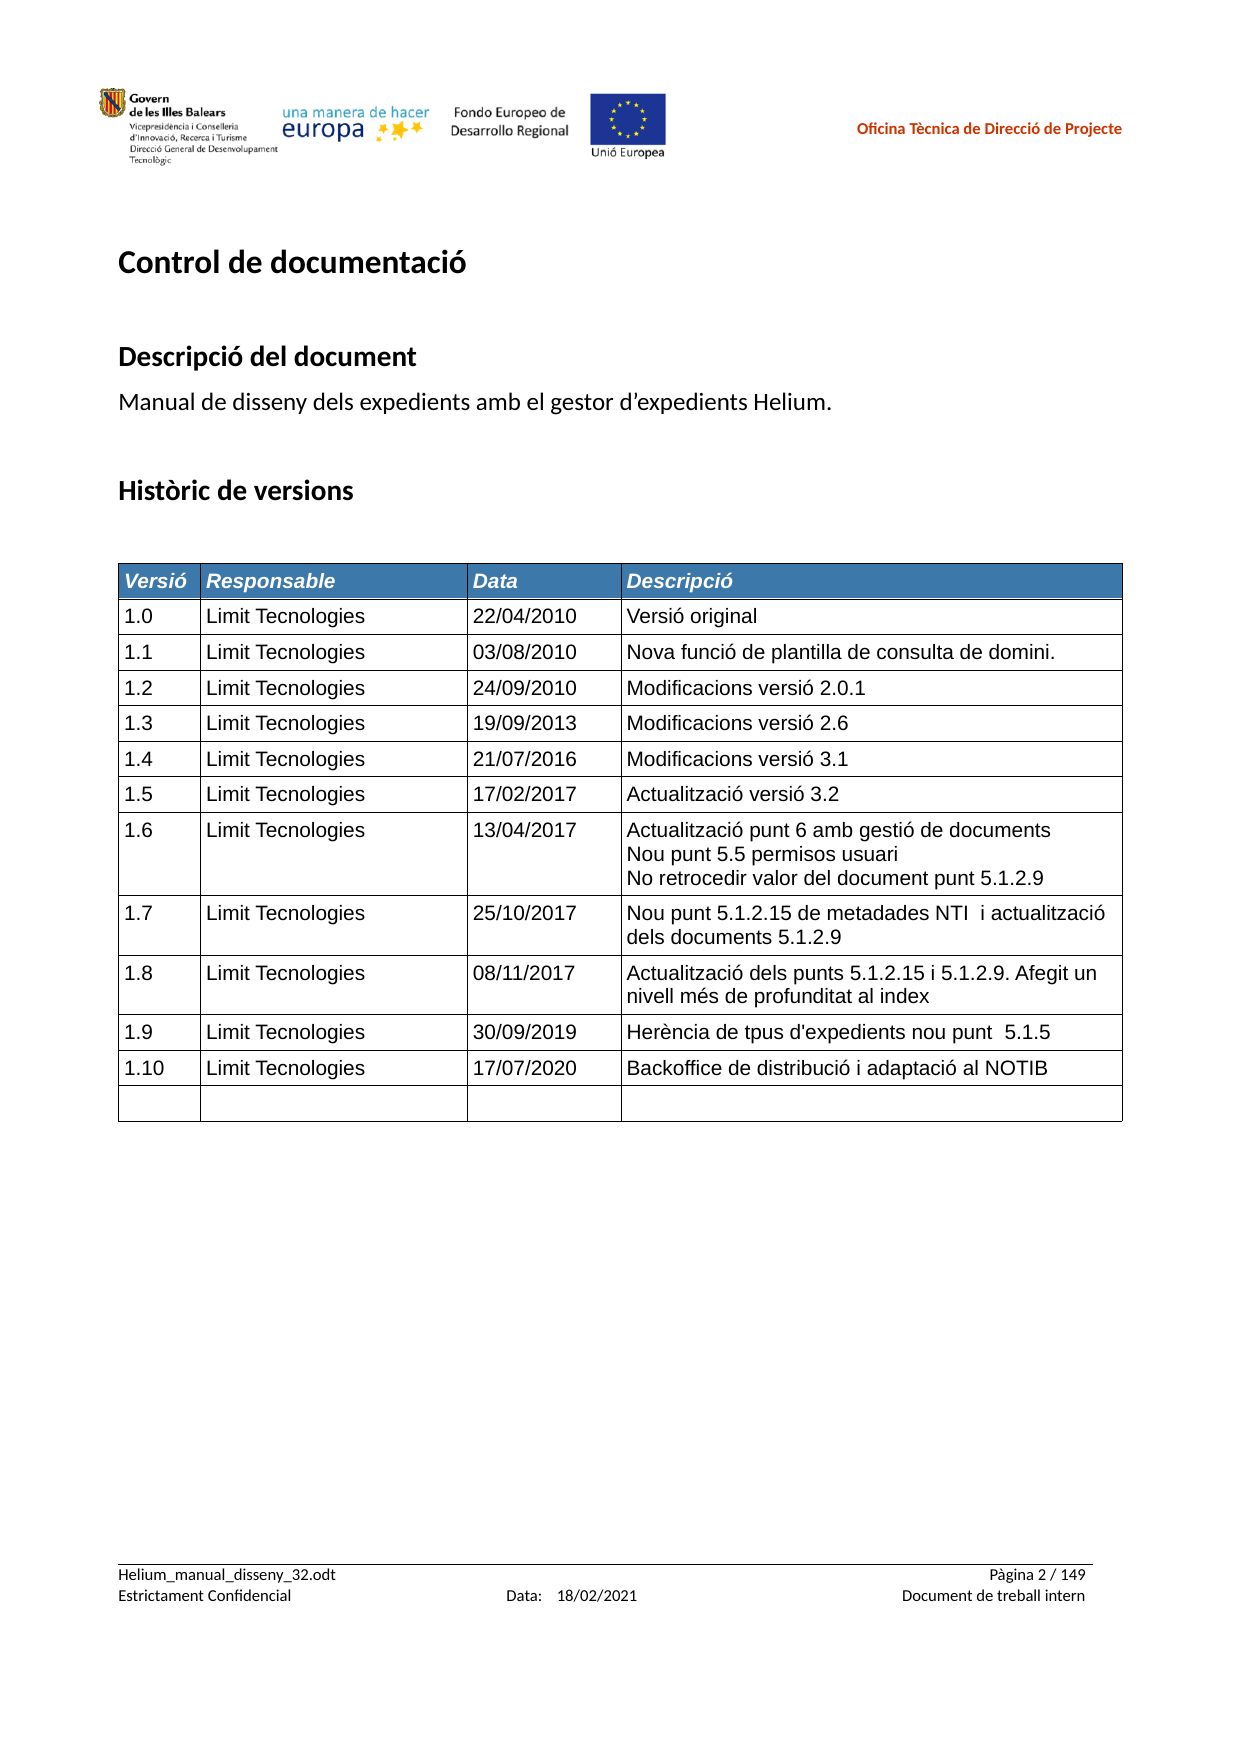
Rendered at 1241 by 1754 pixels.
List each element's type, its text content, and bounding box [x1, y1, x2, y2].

table_cell 22/04/2010 [468, 600, 621, 634]
table_cell 1.10 [119, 1051, 200, 1085]
table_cell Limit Tecnologies [201, 813, 467, 895]
table_cell [468, 1086, 621, 1121]
table_cell Actualització dels punts 5.1.2.15 i 5.1.2.9. Afegit un nivell més de profunditat al index [622, 956, 1122, 1014]
table_cell [119, 1086, 200, 1121]
table_cell 13/04/2017 [468, 813, 621, 895]
table_cell 1.3 [119, 706, 200, 741]
table_cell 1.1 [119, 635, 200, 669]
table_cell Limit Tecnologies [201, 1015, 467, 1049]
table_cell 17/07/2020 [468, 1051, 621, 1085]
table_cell Limit Tecnologies [201, 671, 467, 705]
table_cell 17/02/2017 [468, 777, 621, 812]
table_header Versió [119, 564, 200, 598]
table_cell 1.6 [119, 813, 200, 895]
table_cell 1.4 [119, 742, 200, 776]
table_cell Limit Tecnologies [201, 896, 467, 954]
table_cell Limit Tecnologies [201, 635, 467, 669]
text Històric de versions [118, 472, 1122, 507]
table_header Responsable [201, 564, 467, 598]
table_cell 1.9 [119, 1015, 200, 1049]
table_cell Versió original [622, 600, 1122, 634]
table_cell [201, 1086, 467, 1121]
table_cell 1.5 [119, 777, 200, 812]
table_cell Herència de tpus d'expedients nou punt 5.1.5 [622, 1015, 1122, 1049]
table_cell Limit Tecnologies [201, 777, 467, 812]
table_cell Limit Tecnologies [201, 1051, 467, 1085]
table_cell Nova funció de plantilla de consulta de domini. [622, 635, 1122, 669]
table_cell Actualització versió 3.2 [622, 777, 1122, 812]
table_header Descripció [622, 564, 1122, 598]
table_cell Backoffice de distribució i adaptació al NOTIB [622, 1051, 1122, 1085]
table_cell Actualització punt 6 amb gestió de documents Nou punt 5.5 permisos usuari No retrocedir valor del document punt 5.1.2.9 [622, 813, 1122, 895]
table_cell Limit Tecnologies [201, 706, 467, 741]
table_cell Limit Tecnologies [201, 742, 467, 776]
table_cell Modificacions versió 3.1 [622, 742, 1122, 776]
table_cell Limit Tecnologies [201, 600, 467, 634]
table_cell 24/09/2010 [468, 671, 621, 705]
text Manual de disseny dels expedients amb el gestor d’expedients Helium. [118, 386, 1122, 416]
text Descripció del document [118, 338, 1122, 373]
text Control de documentació [118, 241, 1122, 282]
table_cell 19/09/2013 [468, 706, 621, 741]
table_cell 08/11/2017 [468, 956, 621, 1014]
table_cell 1.2 [119, 671, 200, 705]
table_cell 1.0 [119, 600, 200, 634]
table_cell 03/08/2010 [468, 635, 621, 669]
table_header Data [468, 564, 621, 598]
table_cell 30/09/2019 [468, 1015, 621, 1049]
table_cell 21/07/2016 [468, 742, 621, 776]
table_cell 1.8 [119, 956, 200, 1014]
table_cell Modificacions versió 2.0.1 [622, 671, 1122, 705]
table_cell Limit Tecnologies [201, 956, 467, 1014]
table_cell Modificacions versió 2.6 [622, 706, 1122, 741]
picture [99, 87, 668, 166]
table_cell [622, 1086, 1122, 1121]
table_cell 1.7 [119, 896, 200, 954]
table_cell 25/10/2017 [468, 896, 621, 954]
table_cell Nou punt 5.1.2.15 de metadades NTI i actualització dels documents 5.1.2.9 [622, 896, 1122, 954]
